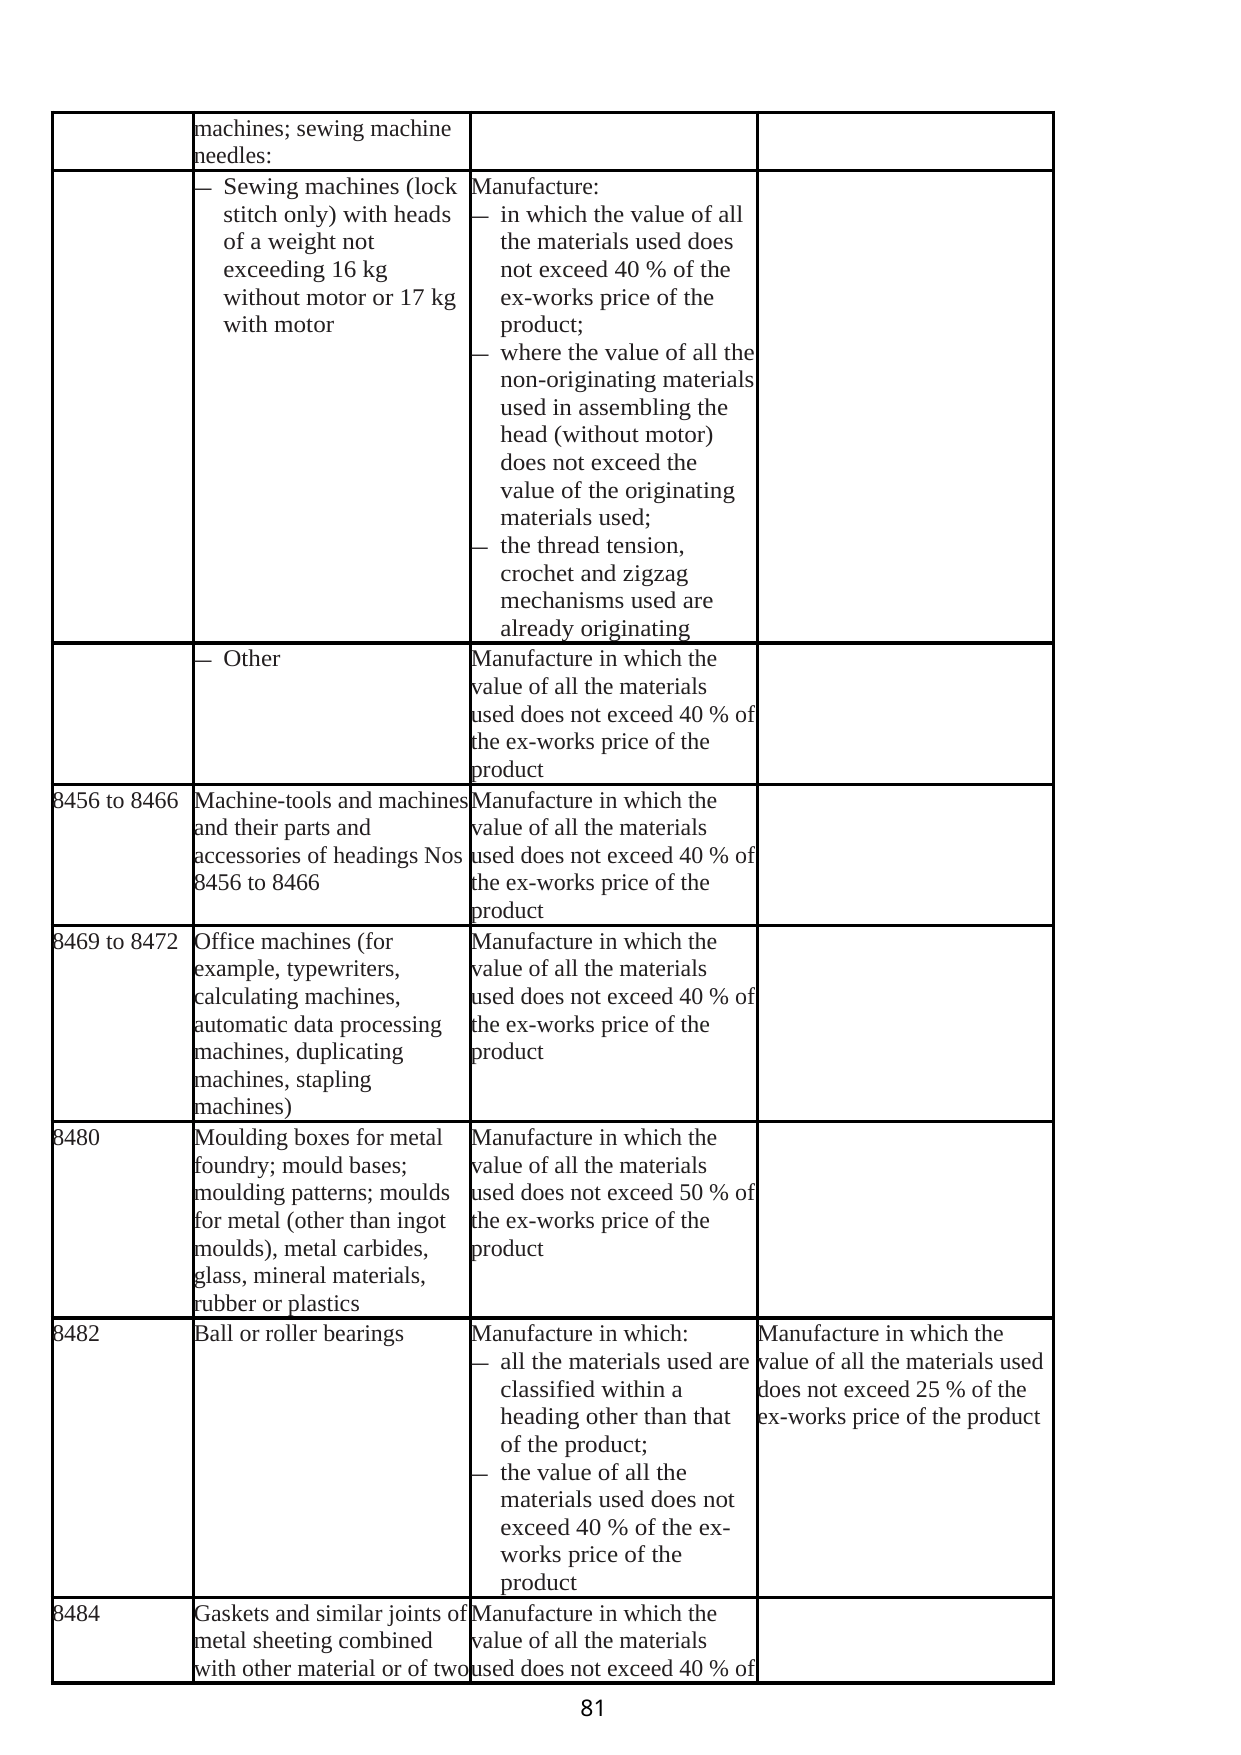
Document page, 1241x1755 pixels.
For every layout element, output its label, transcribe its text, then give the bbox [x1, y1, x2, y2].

table_cell [759, 114, 1052, 169]
table_cell [1081, 924, 1091, 1120]
table_cell 8469 to 8472 [54, 927, 192, 1120]
table_cell Manufacture in which the value of all the materials used does not exceed 25 % of the ex-works price of the product [759, 1320, 1052, 1596]
table_cell [1055, 169, 1060, 641]
table_cell [1055, 783, 1060, 924]
table_cell 8482 [54, 1320, 192, 1596]
table_cell 8484 [54, 1599, 192, 1681]
table_cell Moulding boxes for metal foundry; mould bases; moulding patterns; moulds for metal (other than ingot moulds), metal carbides, glass, mineral materials, rubber or plastics [195, 1123, 469, 1316]
table_cell [1060, 1596, 1081, 1681]
table_cell Manufacture in which the value of all the materials used does not exceed 40 % of the ex-works price of the product [472, 786, 756, 924]
table_cell [1060, 111, 1081, 169]
table_cell [759, 786, 1052, 924]
table_cell [1081, 641, 1091, 782]
table_cell Manufacture in which the value of all the materials used does not exceed 50 % of the ex-works price of the product [472, 1123, 756, 1316]
table_cell Manufacture in which the value of all the materials used does not exceed 40 % of the ex-works price of the product [472, 927, 756, 1120]
table_cell [759, 927, 1052, 1120]
table_cell [1055, 1120, 1060, 1316]
table_cell Other [195, 645, 469, 782]
table_cell Office machines (for example, typewriters, calculating machines, automatic data processing machines, duplicating machines, stapling machines) [195, 927, 469, 1120]
table_cell [1055, 1596, 1060, 1681]
table_cell [54, 645, 192, 782]
table_cell [1060, 1120, 1081, 1316]
table_cell [759, 172, 1052, 641]
table_cell [1060, 783, 1081, 924]
table_cell [54, 172, 192, 641]
table_cell [1055, 641, 1060, 782]
table_cell Manufacture in which the value of all the materials used does not exceed 40 % of [472, 1599, 756, 1681]
table_cell [1055, 1316, 1060, 1596]
table_cell [1081, 1120, 1091, 1316]
table_cell [1060, 924, 1081, 1120]
table_cell [1055, 111, 1060, 169]
table_cell 8480 [54, 1123, 192, 1316]
table_cell [1060, 1316, 1081, 1596]
table_cell Machine-tools and machines and their parts and accessories of headings Nos 8456 to 8466 [195, 786, 469, 924]
table_cell 8456 to 8466 [54, 786, 192, 924]
table_cell [472, 114, 756, 169]
table_cell [54, 114, 192, 169]
table_cell Sewing machines (lock stitch only) with heads of a weight not exceeding 16 kg without motor or 17 kg with motor [195, 172, 469, 641]
table_cell [759, 1123, 1052, 1316]
table_cell Ball or roller bearings [195, 1320, 469, 1596]
table_cell [1081, 169, 1091, 641]
table_cell [1060, 169, 1081, 641]
table_cell [1081, 1316, 1091, 1596]
table_cell [1081, 111, 1091, 169]
table_cell [1060, 641, 1081, 782]
table_cell Gaskets and similar joints of metal sheeting combined with other material or of two [195, 1599, 469, 1681]
table_cell [1081, 1596, 1091, 1681]
table_cell [1081, 783, 1091, 924]
table_cell [759, 645, 1052, 782]
table_cell Manufacture: in which the value of all the materials used does not exceed 40 % of the ex-works price of the product; where the value of all the non-originating materials used in assembling the head (without motor) does not exceed the value of the originating materials used; the thread tension, crochet and zigzag mechanisms used are already originating [472, 172, 756, 641]
table_cell machines; sewing machine needles: [195, 114, 469, 169]
table_cell Manufacture in which: all the materials used are classified within a heading other than that of the product; the value of all the materials used does not exceed 40 % of the ex-works price of the product [472, 1320, 756, 1596]
table_cell [1055, 924, 1060, 1120]
table_cell [759, 1599, 1052, 1681]
table_cell Manufacture in which the value of all the materials used does not exceed 40 % of the ex-works price of the product [472, 645, 756, 782]
